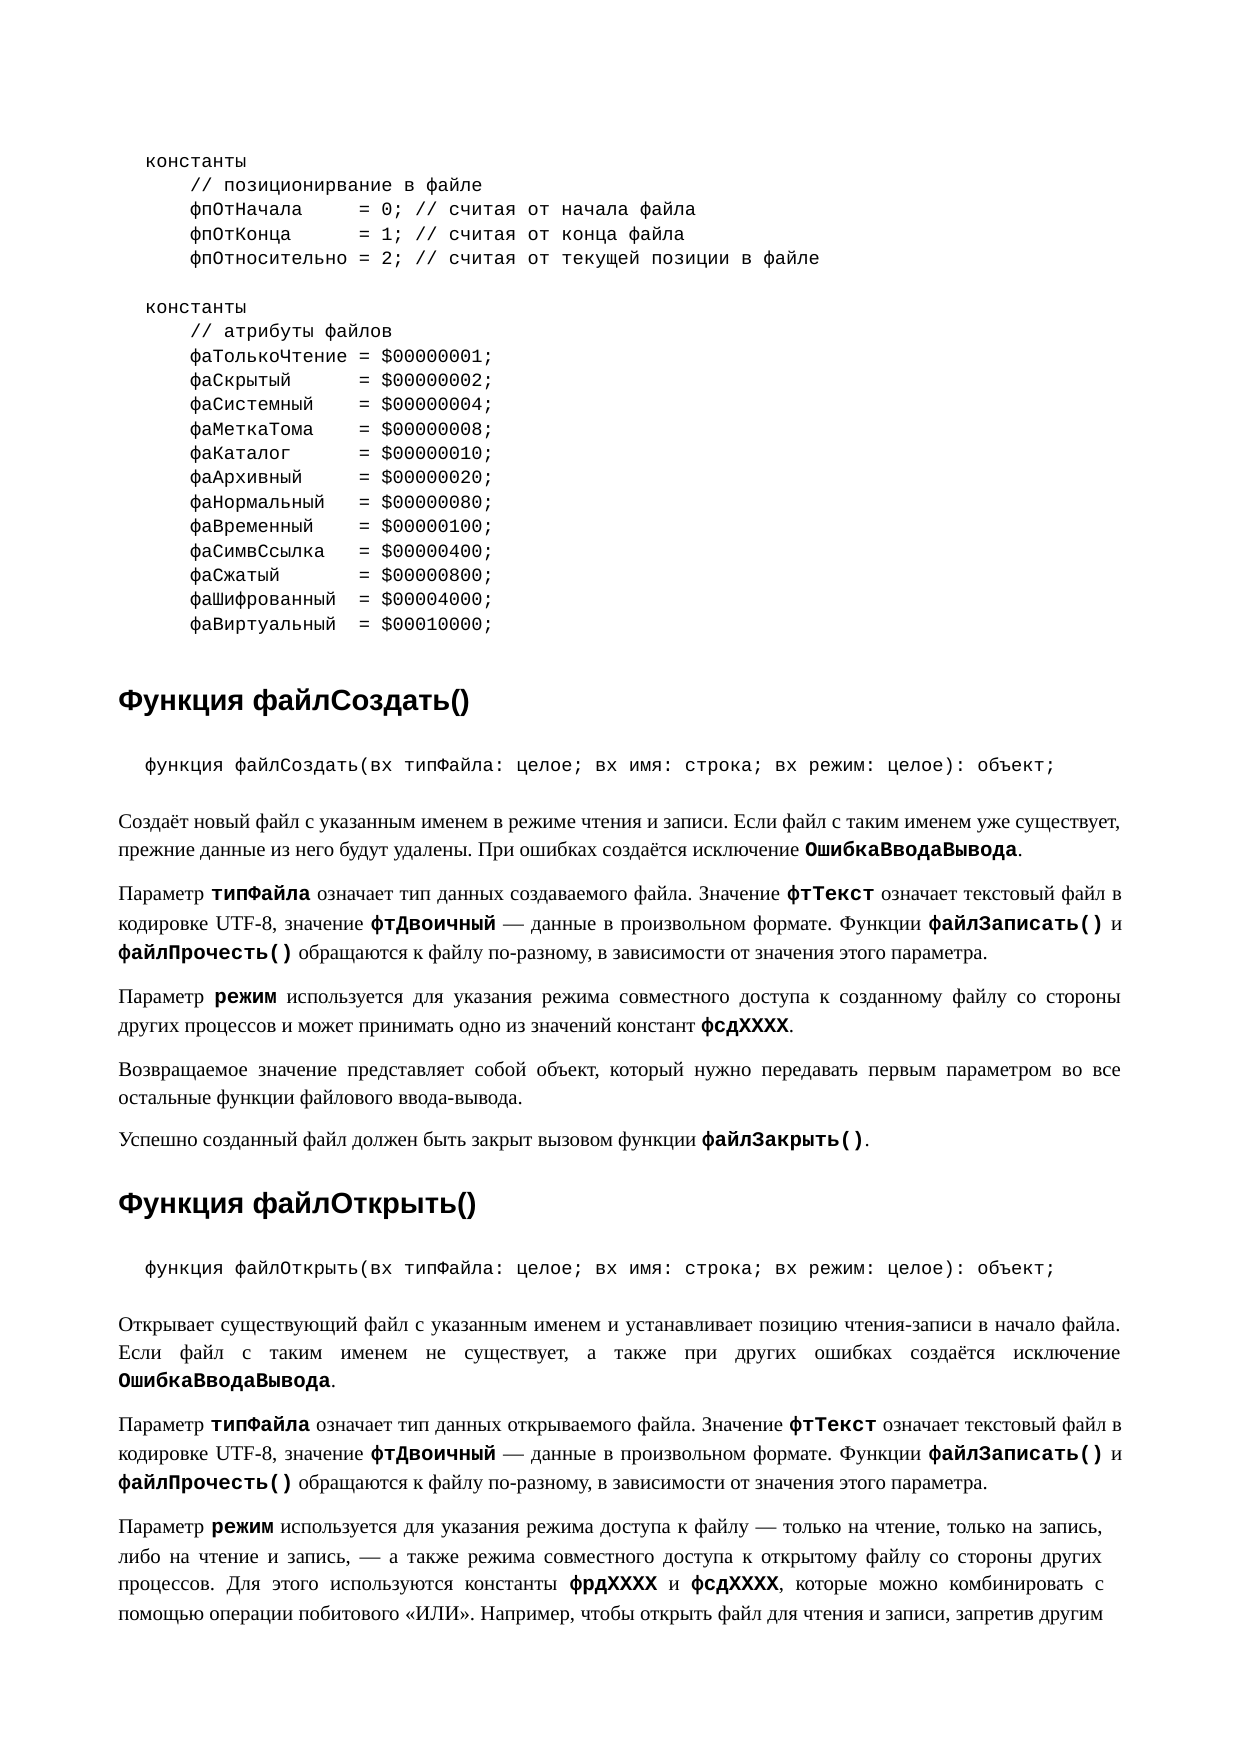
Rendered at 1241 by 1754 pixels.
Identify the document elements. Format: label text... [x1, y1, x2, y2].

text функция файлОткрыть(вх типФайла: целое; вх имя: строка; вх режим: целое): объект; [136, 1249, 1104, 1288]
text Параметр режим используется для указания режима доступа к файлу — только на чтение, только на запись, либо на чтение и запись, — а также режима совместного доступа к открытому файлу со стороны других процессов. Для этого используются константы фрдХХХХ и фсдХХХХ, которые можно комбинировать с помощью операции побитового «ИЛИ». Например, чтобы открыть файл для чтения и записи, запретив другим [118, 1514, 1104, 1624]
text фаСистемный = $00000004; [136, 386, 1104, 411]
text Параметр режим используется для указания режима совместного доступа к созданному файлу со стороны других процессов и может принимать одно из значений констант фсдХХХХ. [118, 984, 1122, 1039]
text константы // атрибуты файлов фаТолькоЧтение = $00000001; [136, 289, 1104, 362]
text Успешно созданный файл должен быть закрыт вызовом функции файлЗакрыть(). [118, 1127, 1122, 1153]
text Открывает существующий файл с указанным именем и устанавливает позицию чтения-записи в начало файла. Если файл с таким именем не существует, а также при других ошибках создаётся исключение ОшибкаВводаВывода. [118, 1312, 1122, 1393]
text фаМеткаТома = $00000008; [136, 411, 1104, 435]
text фаВиртуальный = $00010000; [136, 606, 1104, 644]
text фаСкрытый = $00000002; [136, 362, 1104, 386]
text фаСимвСсылка = $00000400; [136, 532, 1104, 557]
text фаСжатый = $00000800; [136, 557, 1104, 581]
text Возвращаемое значение представляет собой объект, который нужно передавать первым параметром во все остальные функции файлового ввода-вывода. [118, 1057, 1122, 1109]
text Параметр типФайла означает тип данных открываемого файла. Значение фтТекст означает текстовый файл в кодировке UTF-8, значение фтДвоичный — данные в произвольном формате. Функции файлЗаписать() и файлПрочесть() обращаются к файлу по-разному, в зависимости от значения этого параметра. [118, 1412, 1122, 1496]
text константы // позиционирвание в файле фпОтНачала = 0; // считая от начала файла фпОтКонца = 1; // считая от конца файла фпОтносительно = 2; // считая от текущей позиции в файле [136, 142, 1104, 270]
text фаКаталог = $00000010; [136, 435, 1104, 459]
subtitle Функция файлСоздать() [118, 683, 1122, 716]
text Создаёт новый файл с указанным именем в режиме чтения и записи. Если файл с таким именем уже существует, прежние данные из него будут удалены. При ошибках создаётся исключение ОшибкаВводаВывода. [118, 809, 1122, 863]
subtitle Функция файлОткрыть() [118, 1186, 1122, 1219]
text фаАрхивный = $00000020; [136, 459, 1104, 484]
text фаВременный = $00000100; [136, 508, 1104, 532]
text фаНормальный = $00000080; [136, 484, 1104, 508]
text фаШифрованный = $00004000; [136, 581, 1104, 606]
text Параметр типФайла означает тип данных создаваемого файла. Значение фтТекст означает текстовый файл в кодировке UTF-8, значение фтДвоичный — данные в произвольном формате. Функции файлЗаписать() и файлПрочесть() обращаются к файлу по-разному, в зависимости от значения этого параметра. [118, 881, 1122, 965]
text функция файлСоздать(вх типФайла: целое; вх имя: строка; вх режим: целое): объект; [136, 747, 1104, 786]
